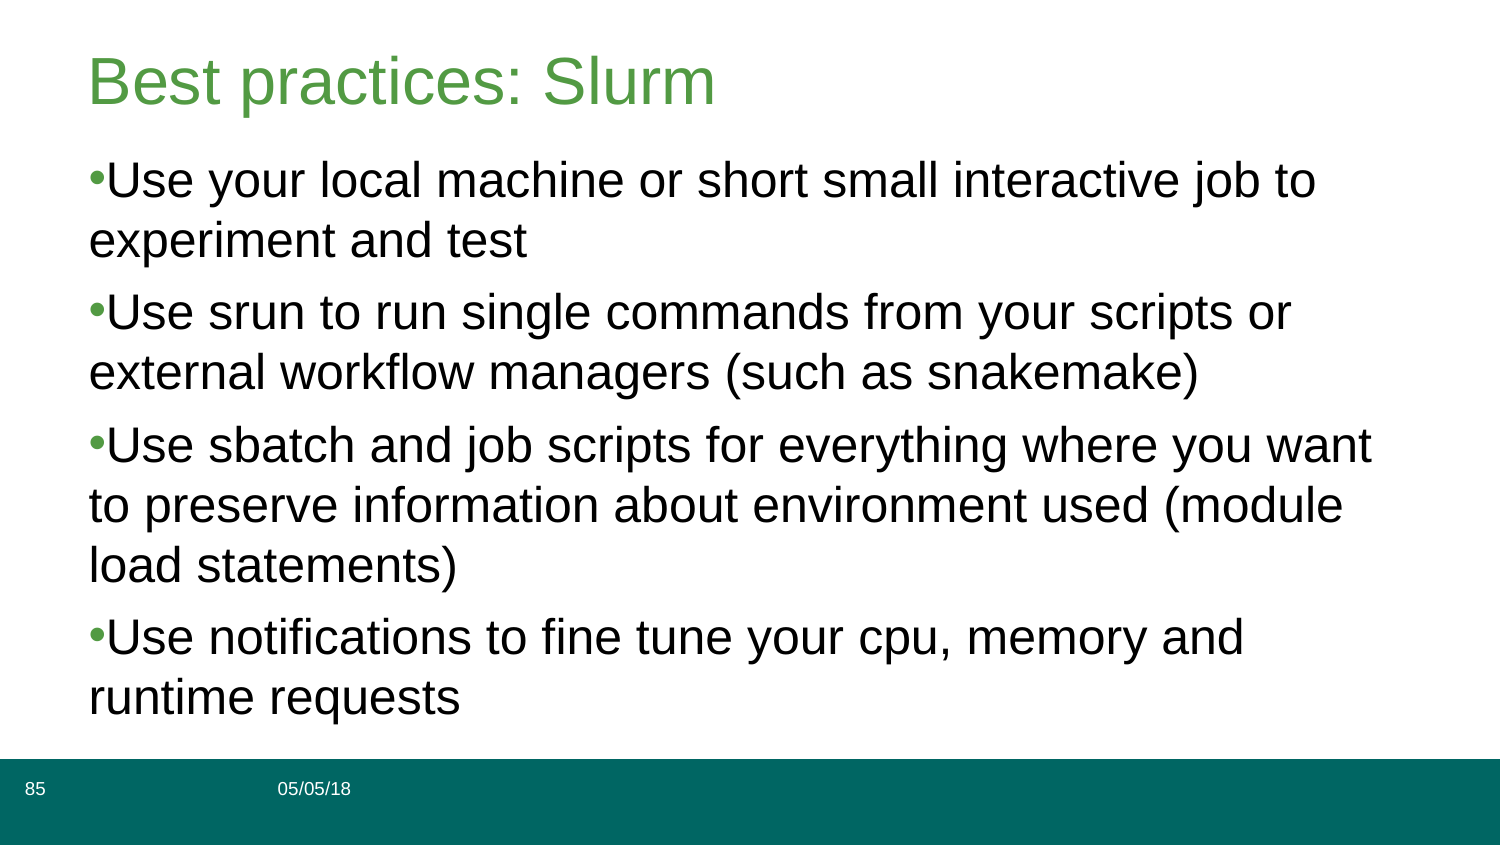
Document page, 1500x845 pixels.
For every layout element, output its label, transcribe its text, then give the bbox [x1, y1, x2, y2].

text_box [24, 776, 76, 799]
list Use your local machine or short small interactive job to experiment and test Use srun to run single commands from your scripts or external workflow managers (such as snakemake) Use sbatch and job scripts for everything where you want to preserve information about environment used (module load statements) Use notifications to fine tune your cpu, memory and runtime requests [88, 147, 1381, 725]
text_box 05/05/18 [277, 776, 553, 799]
title Best practices: Slurm [87, 37, 1426, 132]
